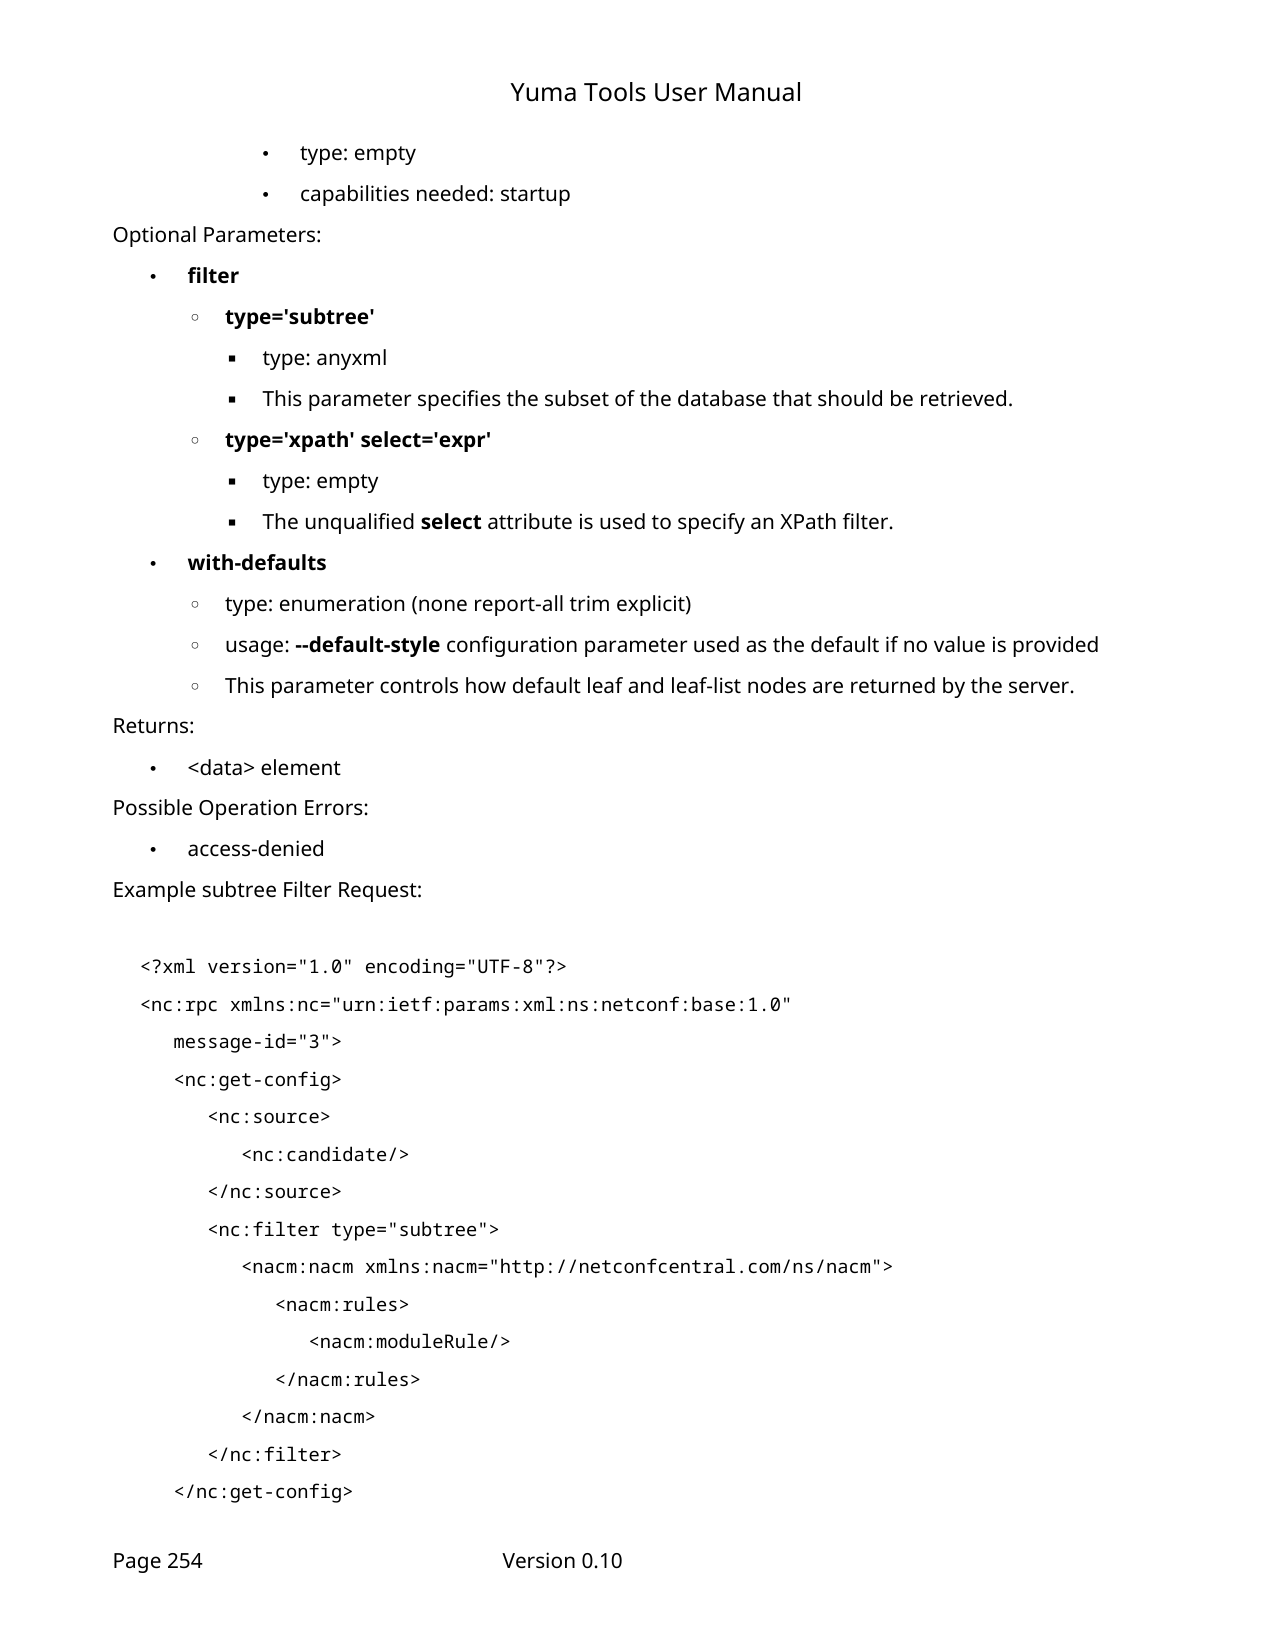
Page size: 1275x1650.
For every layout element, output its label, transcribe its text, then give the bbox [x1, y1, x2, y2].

text <nacm:nacm xmlns:nacm="http://netconfcentral.com/ns/nacm"> [139, 1254, 1200, 1279]
text </nc:filter> [139, 1441, 1200, 1467]
list type: anyxml [225, 343, 1200, 372]
text <?xml version="1.0" encoding="UTF-8"?> [139, 954, 1200, 979]
text </nacm:nacm> [139, 1404, 1200, 1429]
list This parameter controls how default leaf and leaf-list nodes are returned by the server. [187, 671, 1200, 699]
text <nc:filter type="subtree"> [139, 1216, 1200, 1242]
text </nc:source> [139, 1179, 1200, 1204]
list access-denied [150, 834, 1200, 863]
list <data> element [150, 753, 1200, 781]
text </nc:get-config> [139, 1479, 1200, 1504]
list type: empty [262, 138, 1200, 167]
list type='xpath' select='expr' [187, 425, 1200, 453]
list filter [150, 261, 1200, 290]
list capabilities needed: startup [262, 179, 1200, 208]
list usage: --default-style configuration parameter used as the default if no value is provided [187, 630, 1200, 658]
text <nc:rpc xmlns:nc="urn:ietf:params:xml:ns:netconf:base:1.0" [139, 991, 1200, 1017]
text <nacm:moduleRule/> [139, 1329, 1200, 1354]
text message-id="3"> [139, 1029, 1200, 1054]
text <nc:get-config> [139, 1066, 1200, 1092]
list This parameter specifies the subset of the database that should be retrieved. [225, 384, 1200, 413]
list with-defaults [150, 548, 1200, 576]
text Possible Operation Errors: [112, 793, 1200, 822]
list type: enumeration (none report-all trim explicit) [187, 589, 1200, 617]
text <nc:source> [139, 1104, 1200, 1129]
text Optional Parameters: [112, 220, 1200, 249]
list type: empty [225, 466, 1200, 494]
text </nacm:rules> [139, 1366, 1200, 1392]
text <nacm:rules> [139, 1291, 1200, 1317]
text Example subtree Filter Request: [112, 875, 1200, 904]
text <nc:candidate/> [139, 1141, 1200, 1167]
list The unqualified select attribute is used to specify an XPath filter. [225, 507, 1200, 535]
text Returns: [112, 712, 1200, 740]
list type='subtree' [187, 302, 1200, 331]
